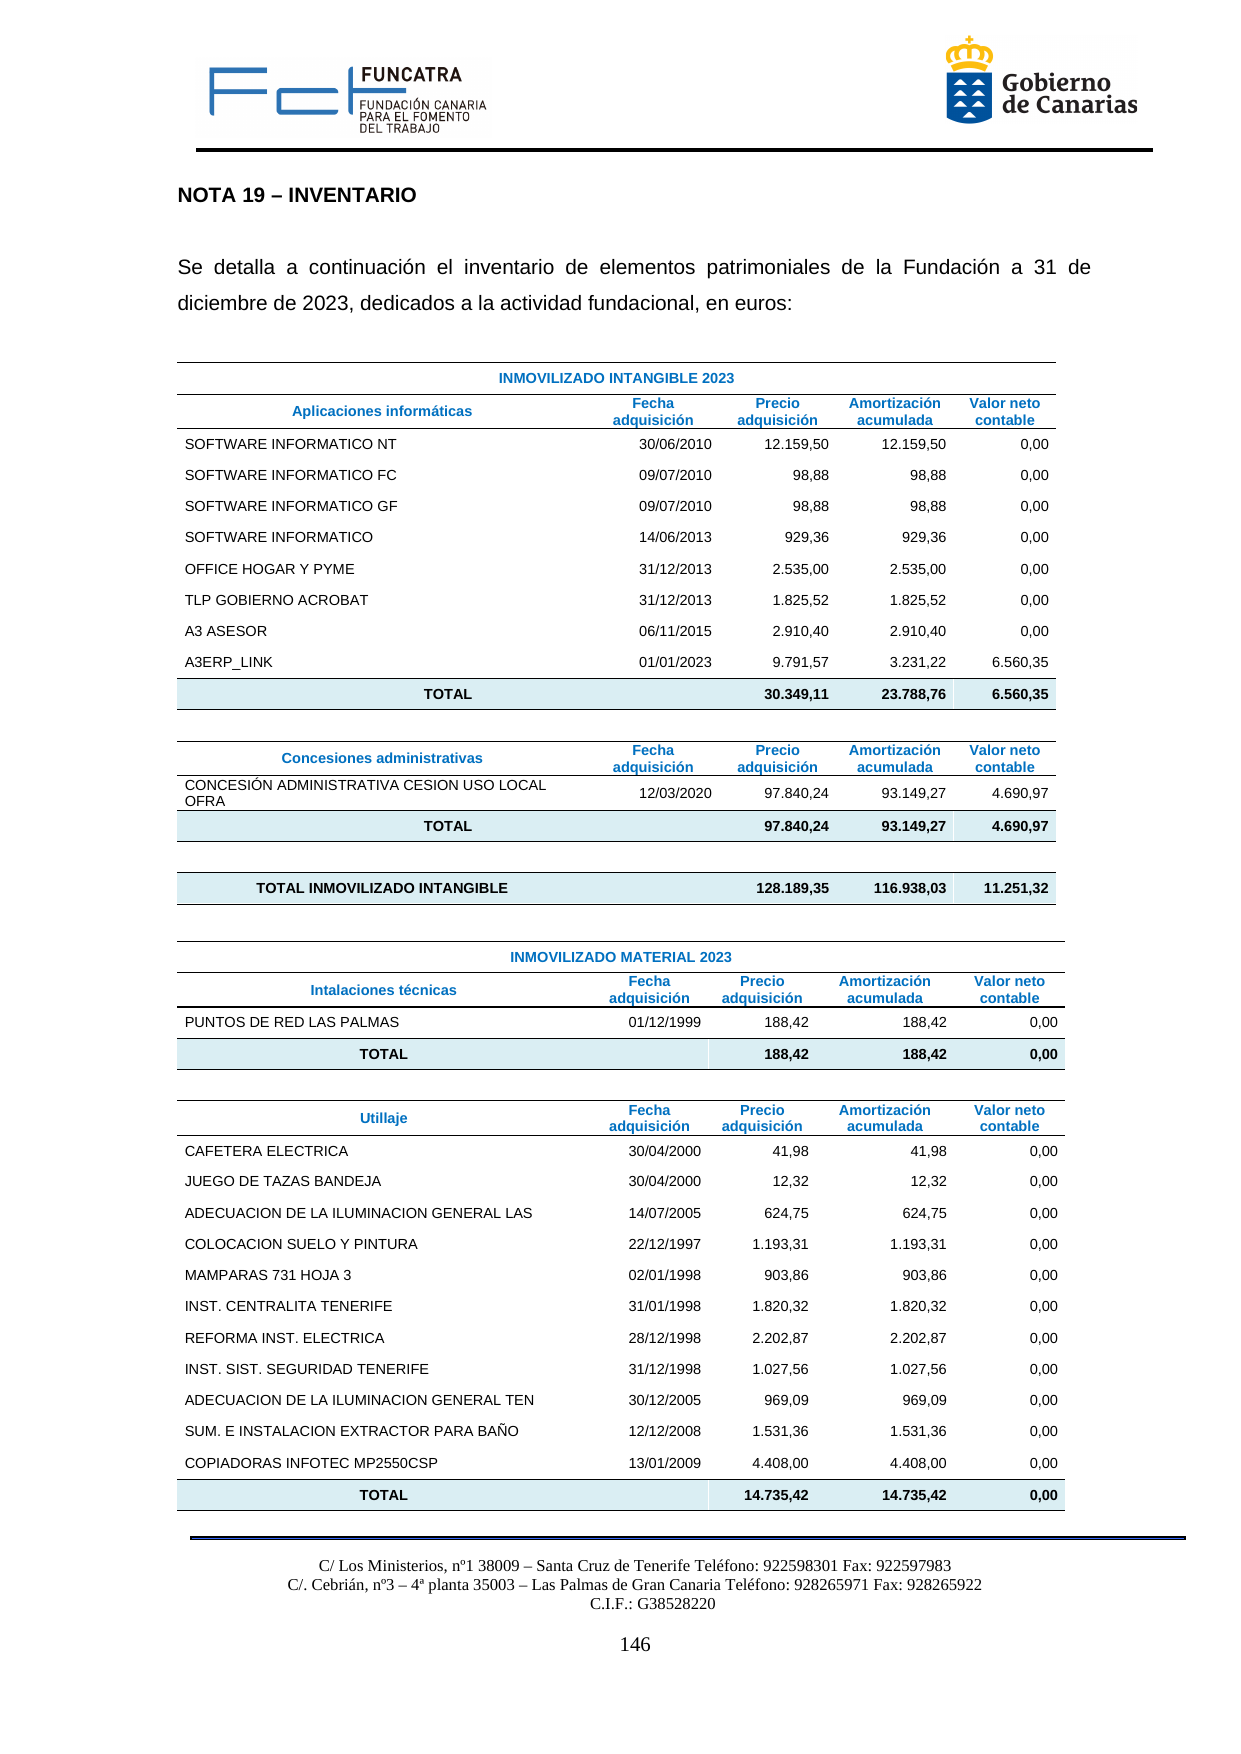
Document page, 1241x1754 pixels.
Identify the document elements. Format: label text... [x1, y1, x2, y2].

table_cell 14/06/2013 [587, 522, 719, 553]
table_cell Fecha adquisición [587, 742, 719, 775]
table_header INMOVILIZADO MATERIAL 2023 [177, 942, 1065, 972]
table_cell [177, 1070, 590, 1100]
table_cell 903,86 [816, 1260, 954, 1291]
table_cell COPIADORAS INFOTEC MP2550CSP [177, 1447, 590, 1478]
table_cell CONCESIÓN ADMINISTRATIVA CESION USO LOCAL OFRA [177, 776, 587, 810]
table_cell 0,00 [954, 1197, 1065, 1228]
table_cell 0,00 [954, 1166, 1065, 1197]
table_cell 969,09 [709, 1385, 816, 1416]
table_cell Fecha adquisición [590, 973, 708, 1006]
table_cell [719, 842, 836, 872]
table_cell [709, 1070, 816, 1100]
table_cell [590, 1480, 708, 1510]
table_cell 1.531,36 [709, 1416, 816, 1447]
table_cell ADECUACION DE LA ILUMINACION GENERAL LAS [177, 1197, 590, 1228]
table_cell 30/06/2010 [587, 429, 719, 459]
table_cell [954, 1070, 1065, 1100]
table_cell 2.910,40 [836, 616, 953, 647]
table_cell 14/07/2005 [590, 1197, 708, 1228]
text Se detalla a continuación el inventario de elementos patrimoniales de la Fundación a 31 de diciembre de 2023, dedicados a la actividad fundacional, en euros: [177, 254, 1092, 314]
table_cell 01/12/1999 [590, 1008, 708, 1038]
table_cell 1.027,56 [709, 1354, 816, 1385]
table_cell 0,00 [954, 1447, 1065, 1478]
table_cell 188,42 [816, 1008, 954, 1038]
table_cell 1.531,36 [816, 1416, 954, 1447]
table_cell Amortización acumulada [836, 742, 953, 775]
table_cell Valor neto contable [954, 1101, 1065, 1135]
table_cell 6.560,35 [954, 647, 1056, 678]
table_cell CAFETERA ELECTRICA [177, 1136, 590, 1166]
table_cell Precio adquisición [709, 973, 816, 1006]
picture [945, 35, 1138, 124]
table_cell 624,75 [709, 1197, 816, 1228]
table_cell 12/12/2008 [590, 1416, 708, 1447]
table_cell [954, 842, 1056, 872]
table_cell 0,00 [954, 584, 1056, 616]
table_cell A3ERP_LINK [177, 647, 587, 678]
table_cell 9.791,57 [719, 647, 836, 678]
table_cell Intalaciones técnicas [177, 973, 590, 1006]
table_cell 2.202,87 [816, 1322, 954, 1353]
table_cell 93.149,27 [836, 811, 953, 841]
table_cell 0,00 [954, 1385, 1065, 1416]
table_cell 969,09 [816, 1385, 954, 1416]
table_cell 31/12/1998 [590, 1354, 708, 1385]
table_cell 1.193,31 [816, 1229, 954, 1260]
table_cell 0,00 [954, 491, 1056, 522]
table_cell SOFTWARE INFORMATICO FC [177, 459, 587, 491]
table_cell TOTAL [177, 1039, 590, 1069]
table_cell 31/01/1998 [590, 1291, 708, 1322]
table_cell [836, 842, 953, 872]
table_cell 11.251,32 [954, 873, 1056, 903]
table_cell [590, 1039, 708, 1069]
table_cell 1.820,32 [709, 1291, 816, 1322]
picture [195, 57, 492, 138]
table_cell 22/12/1997 [590, 1229, 708, 1260]
table_cell 0,00 [954, 522, 1056, 553]
table_cell COLOCACION SUELO Y PINTURA [177, 1229, 590, 1260]
table_cell [590, 1070, 708, 1100]
table_cell SUM. E INSTALACION EXTRACTOR PARA BAÑO [177, 1416, 590, 1447]
table_cell 2.202,87 [709, 1322, 816, 1353]
table_cell Valor neto contable [954, 742, 1056, 775]
table_cell Fecha adquisición [587, 395, 719, 428]
table_cell 0,00 [954, 1039, 1065, 1069]
table_cell Precio adquisición [719, 742, 836, 775]
table_cell Aplicaciones informáticas [177, 395, 587, 428]
table_cell 12/03/2020 [587, 776, 719, 810]
table_cell 1.193,31 [709, 1229, 816, 1260]
table_cell 14.735,42 [816, 1480, 954, 1510]
table_cell [177, 842, 587, 872]
table_cell 1.027,56 [816, 1354, 954, 1385]
table_cell 30/04/2000 [590, 1166, 708, 1197]
table_cell Precio adquisición [719, 395, 836, 428]
table_cell 0,00 [954, 1260, 1065, 1291]
table_cell [816, 1070, 954, 1100]
table_cell 0,00 [954, 1480, 1065, 1510]
table_cell 41,98 [709, 1136, 816, 1166]
table_cell 98,88 [719, 459, 836, 491]
table_cell 41,98 [816, 1136, 954, 1166]
table_cell Amortización acumulada [836, 395, 953, 428]
table_cell 0,00 [954, 1322, 1065, 1353]
table_cell 4.690,97 [954, 776, 1056, 810]
table_cell Amortización acumulada [816, 1101, 954, 1135]
table_cell 31/12/2013 [587, 584, 719, 616]
table_cell [719, 710, 836, 741]
table_cell 23.788,76 [836, 679, 953, 709]
table_cell [954, 710, 1056, 741]
table_cell 903,86 [709, 1260, 816, 1291]
table_cell SOFTWARE INFORMATICO [177, 522, 587, 553]
table_cell 2.535,00 [719, 553, 836, 584]
table_cell TOTAL [177, 679, 719, 709]
table_cell 01/01/2023 [587, 647, 719, 678]
table_cell 0,00 [954, 1136, 1065, 1166]
table_cell 929,36 [719, 522, 836, 553]
table_cell 28/12/1998 [590, 1322, 708, 1353]
table_cell Valor neto contable [954, 973, 1065, 1006]
table_cell Concesiones administrativas [177, 742, 587, 775]
table_cell 929,36 [836, 522, 953, 553]
table_cell Fecha adquisición [590, 1101, 708, 1135]
table_cell 09/07/2010 [587, 459, 719, 491]
table_cell 0,00 [954, 553, 1056, 584]
table_header INMOVILIZADO INTANGIBLE 2023 [177, 363, 1056, 393]
table_cell 0,00 [954, 1291, 1065, 1322]
table_cell 12.159,50 [836, 429, 953, 459]
table_cell 0,00 [954, 616, 1056, 647]
table_cell SOFTWARE INFORMATICO GF [177, 491, 587, 522]
table_cell Valor neto contable [954, 395, 1056, 428]
table_cell OFFICE HOGAR Y PYME [177, 553, 587, 584]
table_cell A3 ASESOR [177, 616, 587, 647]
table_cell 12,32 [816, 1166, 954, 1197]
table_cell 12.159,50 [719, 429, 836, 459]
table_cell INST. CENTRALITA TENERIFE [177, 1291, 590, 1322]
table_cell 4.408,00 [709, 1447, 816, 1478]
table_cell 0,00 [954, 429, 1056, 459]
table_cell 02/01/1998 [590, 1260, 708, 1291]
table_cell 188,42 [709, 1008, 816, 1038]
table_cell 98,88 [836, 491, 953, 522]
table_cell 09/07/2010 [587, 491, 719, 522]
text NOTA 19 – INVENTARIO [177, 183, 1092, 207]
table_cell TOTAL [177, 811, 719, 841]
table_cell 4.408,00 [816, 1447, 954, 1478]
table_cell 98,88 [836, 459, 953, 491]
table_cell Precio adquisición [709, 1101, 816, 1135]
table_cell 2.910,40 [719, 616, 836, 647]
table_cell Utillaje [177, 1101, 590, 1135]
table_cell 4.690,97 [954, 811, 1056, 841]
table_cell MAMPARAS 731 HOJA 3 [177, 1260, 590, 1291]
table_cell 0,00 [954, 1008, 1065, 1038]
table_cell TOTAL [177, 1480, 590, 1510]
table_cell 30/12/2005 [590, 1385, 708, 1416]
table_cell 0,00 [954, 459, 1056, 491]
table_cell 0,00 [954, 1229, 1065, 1260]
table_cell 12,32 [709, 1166, 816, 1197]
table_cell [587, 842, 719, 872]
table_cell 97.840,24 [719, 776, 836, 810]
table_cell 30.349,11 [719, 679, 836, 709]
table_cell 97.840,24 [719, 811, 836, 841]
table_cell JUEGO DE TAZAS BANDEJA [177, 1166, 590, 1197]
table_cell 1.820,32 [816, 1291, 954, 1322]
table_cell ADECUACION DE LA ILUMINACION GENERAL TEN [177, 1385, 590, 1416]
table_cell 13/01/2009 [590, 1447, 708, 1478]
table_cell 14.735,42 [709, 1480, 816, 1510]
table_cell [587, 710, 719, 741]
table_cell 2.535,00 [836, 553, 953, 584]
table_cell [587, 873, 719, 903]
table_cell PUNTOS DE RED LAS PALMAS [177, 1008, 590, 1038]
table_cell 0,00 [954, 1416, 1065, 1447]
table_cell SOFTWARE INFORMATICO NT [177, 429, 587, 459]
table_cell 0,00 [954, 1354, 1065, 1385]
table_cell TOTAL INMOVILIZADO INTANGIBLE [177, 873, 587, 903]
table_cell 30/04/2000 [590, 1136, 708, 1166]
table_cell 188,42 [816, 1039, 954, 1069]
table_cell REFORMA INST. ELECTRICA [177, 1322, 590, 1353]
table_cell 98,88 [719, 491, 836, 522]
table_cell 188,42 [709, 1039, 816, 1069]
table_cell 31/12/2013 [587, 553, 719, 584]
table_cell [177, 710, 587, 741]
table_cell 116.938,03 [836, 873, 953, 903]
table_cell TLP GOBIERNO ACROBAT [177, 584, 587, 616]
table_cell 1.825,52 [836, 584, 953, 616]
table_cell 1.825,52 [719, 584, 836, 616]
table_cell Amortización acumulada [816, 973, 954, 1006]
table_cell 3.231,22 [836, 647, 953, 678]
table_cell INST. SIST. SEGURIDAD TENERIFE [177, 1354, 590, 1385]
table_cell 624,75 [816, 1197, 954, 1228]
table_cell 06/11/2015 [587, 616, 719, 647]
table_cell 6.560,35 [954, 679, 1056, 709]
table_cell 93.149,27 [836, 776, 953, 810]
table_cell 128.189,35 [719, 873, 836, 903]
table_cell [836, 710, 953, 741]
